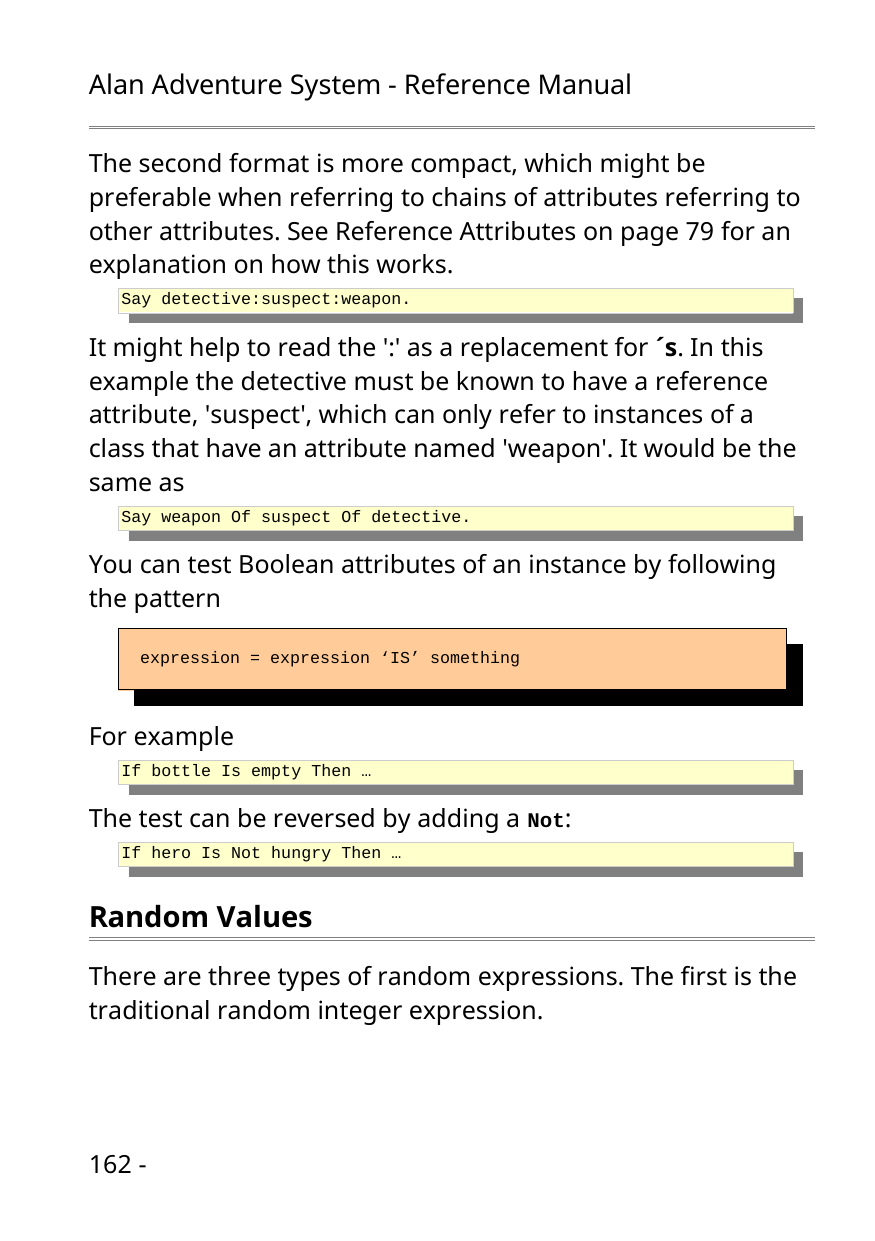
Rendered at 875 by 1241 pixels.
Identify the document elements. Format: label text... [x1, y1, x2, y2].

text If hero Is Not hungry Then … [119, 843, 793, 866]
text The test can be reversed by adding a Not: [88, 801, 815, 835]
text There are three types of random expressions. The first is the traditional random integer expression. [88, 959, 815, 1027]
text expression = expression ‘IS’ something [119, 629, 786, 689]
text It might help to read the ':' as a replacement for ´s. In this example the detective must be known to have a reference attribute, 'suspect', which can only refer to instances of a class that have an attribute named 'weapon'. It would be the same as [88, 329, 815, 499]
text Say weapon Of suspect Of detective. [119, 507, 793, 530]
text Say detective:suspect:weapon. [119, 289, 793, 312]
text For example [88, 719, 815, 753]
subtitle Random Values [88, 896, 815, 940]
text If bottle Is empty Then … [119, 761, 793, 784]
text The second format is more compact, which might be preferable when referring to chains of attributes referring to other attributes. See Reference Attributes on page 60 for an explanation on how this works. [88, 146, 815, 281]
text You can test Boolean attributes of an instance by following the pattern [88, 547, 815, 615]
